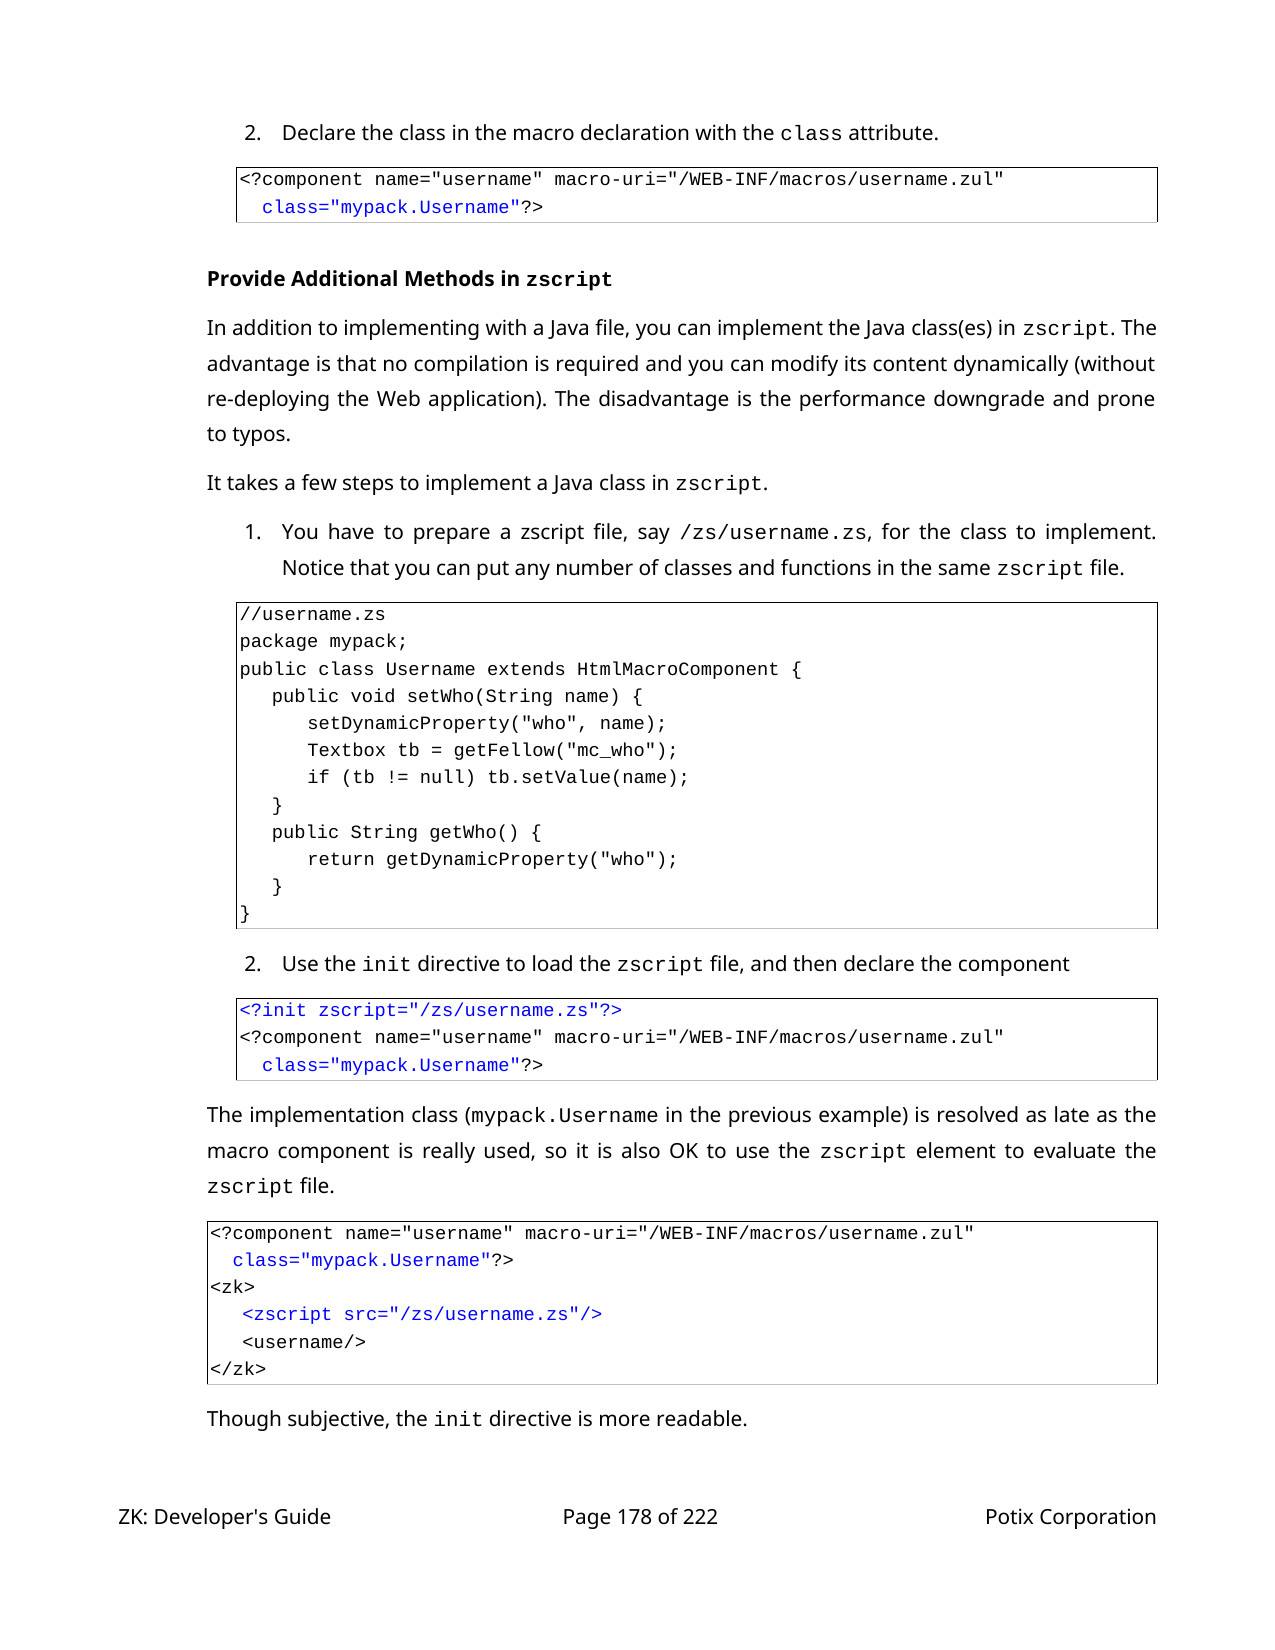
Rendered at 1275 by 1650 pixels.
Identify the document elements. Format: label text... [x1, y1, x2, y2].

text } [237, 901, 1157, 928]
text return getDynamicProperty("who"); [237, 847, 1157, 871]
text <?component name="username" macro-uri="/WEB-INF/macros/username.zul" [237, 1025, 1157, 1050]
subtitle Provide Additional Methods in zscript [207, 264, 1157, 293]
text public void setWho(String name) { [237, 684, 1157, 708]
list Use the init directive to load the zscript file, and then declare the component [244, 949, 1157, 978]
text public String getWho() { [237, 819, 1157, 844]
text It takes a few steps to implement a Java class in zscript. [207, 468, 1157, 497]
text //username.zs [237, 603, 1157, 626]
text In addition to implementing with a Java file, you can implement the Java class(es) in zscript. The advantage is that no compilation is required and you can modify its content dynamically (without re-deploying the Web application). The disadvantage is the performance downgrade and prone to typos. [207, 313, 1157, 448]
list Declare the class in the macro declaration with the class attribute. [244, 118, 1157, 147]
text setDynamicProperty("who", name); [237, 711, 1157, 735]
text public class Username extends HtmlMacroComponent { [237, 656, 1157, 681]
text <username/> [208, 1329, 1157, 1354]
text if (tb != null) tb.setValue(name); [237, 765, 1157, 789]
text class="mypack.Username"?> [208, 1248, 1157, 1272]
text <?init zscript="/zs/username.zs"?> [237, 999, 1157, 1022]
text Though subjective, the init directive is more readable. [207, 1404, 1157, 1433]
text <?component name="username" macro-uri="/WEB-INF/macros/username.zul" [237, 168, 1157, 192]
text } [237, 874, 1157, 898]
text <zscript src="/zs/username.zs"/> [208, 1302, 1157, 1327]
text Textbox tb = getFellow("mc_who"); [237, 738, 1157, 762]
list You have to prepare a zscript file, say /zs/username.zs, for the class to implement. Notice that you can put any number of classes and functions in the same zscript file. [244, 517, 1157, 581]
text <?component name="username" macro-uri="/WEB-INF/macros/username.zul" [208, 1222, 1157, 1245]
text The implementation class (mypack.Username in the previous example) is resolved as late as the macro component is really used, so it is also OK to use the zscript element to evaluate the zscript file. [207, 1101, 1157, 1200]
text </zk> [208, 1357, 1157, 1384]
text <zk> [208, 1275, 1157, 1299]
text class="mypack.Username"?> [237, 1053, 1157, 1080]
text class="mypack.Username"?> [237, 194, 1157, 222]
text package mypack; [237, 629, 1157, 653]
text } [237, 792, 1157, 817]
